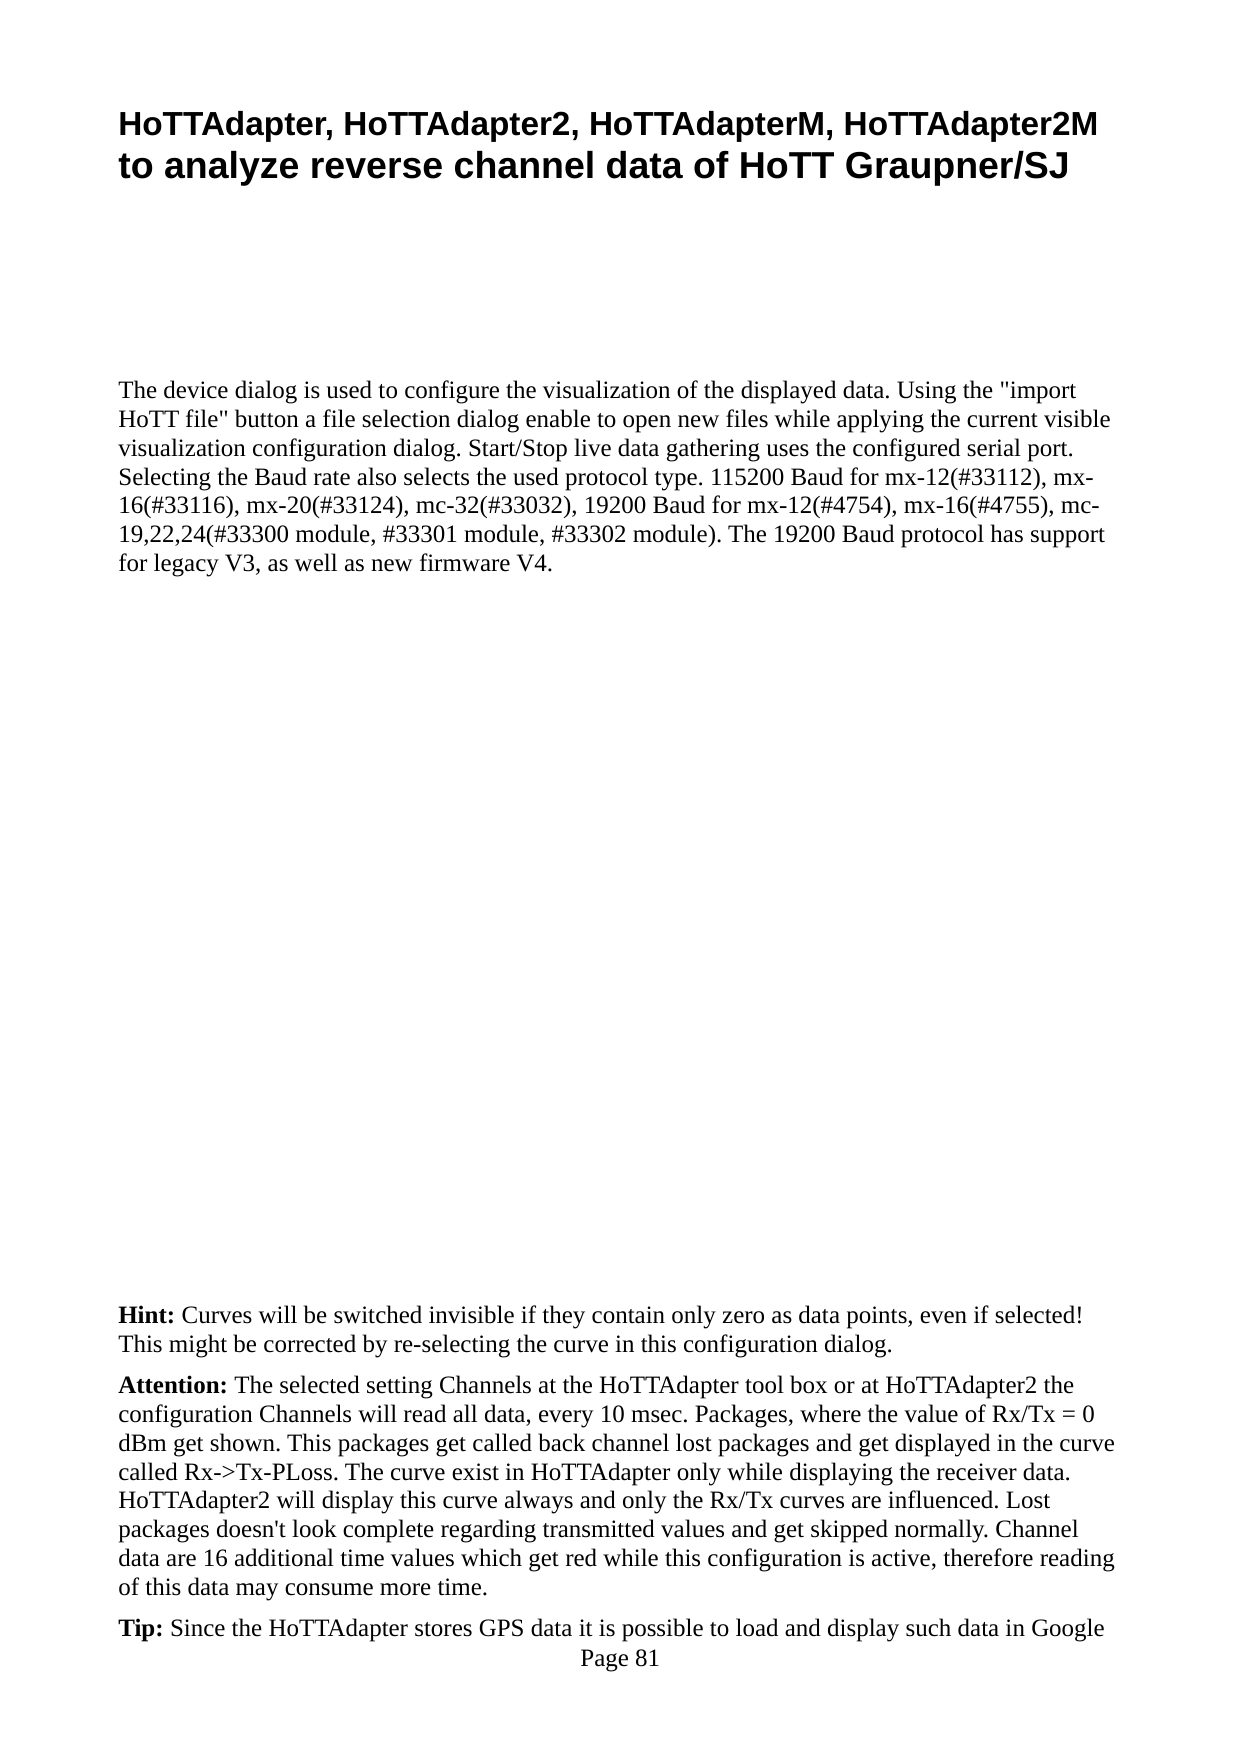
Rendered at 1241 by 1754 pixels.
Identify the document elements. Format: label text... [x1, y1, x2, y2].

text Hint: Curves will be switched invisible if they contain only zero as data points, even if selected! This might be corrected by re-selecting the curve in this configuration dialog. [118, 1300, 1122, 1358]
subtitle HoTTAdapter, HoTTAdapter2, HoTTAdapterM, HoTTAdapter2M to analyze reverse channel data of HoTT Graupner/SJ [118, 100, 1122, 186]
text Attention: The selected setting Channels at the HoTTAdapter tool box or at HoTTAdapter2 the configuration Channels will read all data, every 10 msec. Packages, where the value of Rx/Tx = 0 dBm get shown. This packages get called back channel lost packages and get displayed in the curve called Rx->Tx-PLoss. The curve exist in HoTTAdapter only while displaying the receiver data. HoTTAdapter2 will display this curve always and only the Rx/Tx curves are influenced. Lost packages doesn't look complete regarding transmitted values and get skipped normally. Channel data are 16 additional time values which get red while this configuration is active, therefore reading of this data may consume more time. [118, 1370, 1122, 1600]
text Tip: Since the HoTTAdapter stores GPS data it is possible to load and display such data in Google [118, 1613, 1122, 1642]
text The device dialog is used to configure the visualization of the displayed data. Using the "import HoTT file" button a file selection dialog enable to open new files while applying the current visible visualization configuration dialog. Start/Stop live data gathering uses the configured serial port. Selecting the Baud rate also selects the used protocol type. 115200 Baud for mx-12(#33112), mx-16(#33116), mx-20(#33124), mc-32(#33032), 19200 Baud for mx-12(#4754), mx-16(#4755), mc-19,22,24(#33300 module, #33301 module, #33302 module). The 19200 Baud protocol has support for legacy V3, as well as new firmware V4. [118, 199, 1122, 577]
